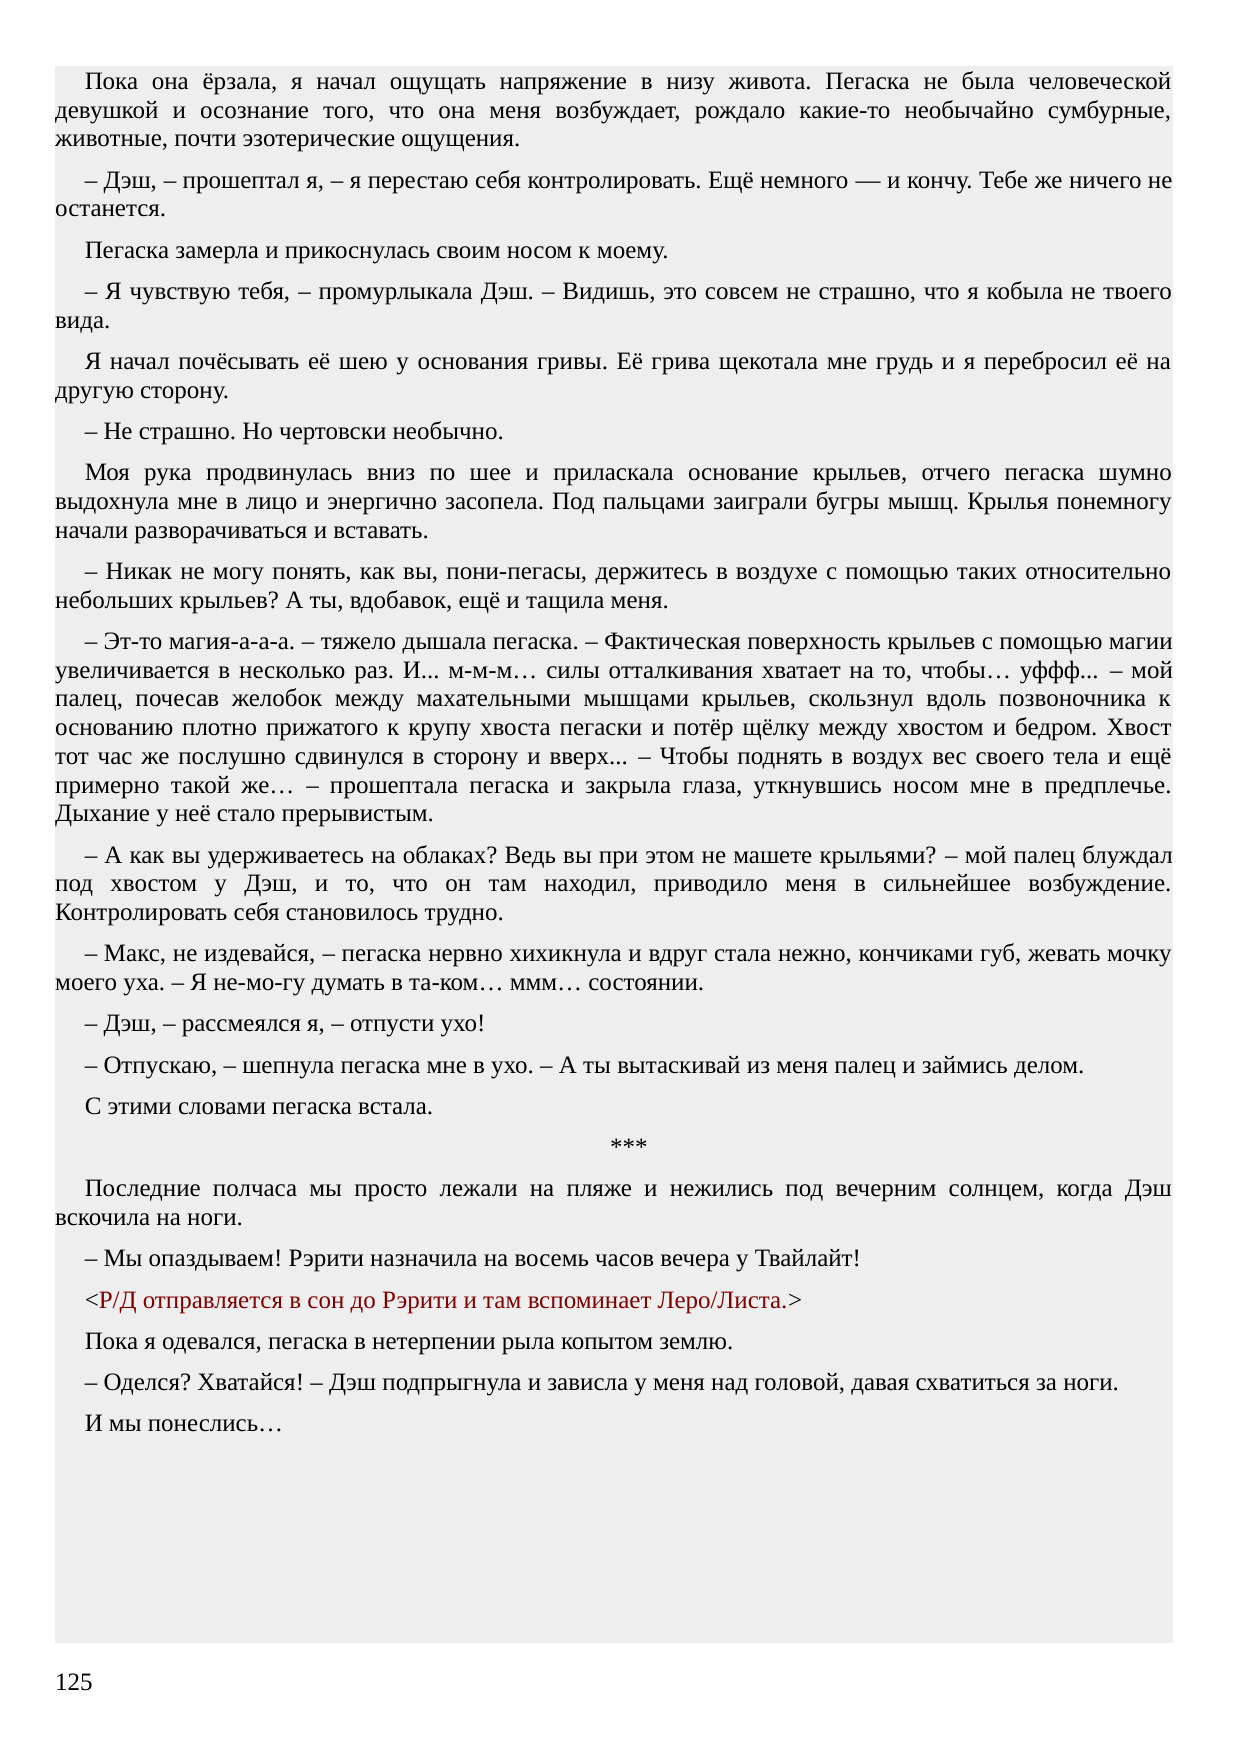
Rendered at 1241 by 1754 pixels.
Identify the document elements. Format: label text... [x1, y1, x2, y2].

text – Никак не могу понять, как вы, пони-пегасы, держитесь в воздухе с помощью таких относительно небольших крыльев? А ты, вдобавок, ещё и тащила меня. [55, 556, 1173, 613]
text – Не страшно. Но чертовски необычно. [55, 416, 1173, 445]
text Я начал почёсывать её шею у основания гривы. Её грива щекотала мне грудь и я перебросил её на другую сторону. [55, 346, 1173, 403]
text – Эт-то магия-а-а-а. – тяжело дышала пегаска. – Фактическая поверхность крыльев с помощью магии увеличивается в несколько раз. И... м-м-м… силы отталкивания хватает на то, чтобы… уффф... – мой палец, почесав желобок между махательными мышцами крыльев, скользнул вдоль позвоночника к основанию плотно прижатого к крупу хвоста пегаски и потёр щёлку между хвостом и бедром. Хвост тот час же послушно сдвинулся в сторону и вверх... – Чтобы поднять в воздух вес своего тела и ещё примерно такой же… – прошептала пегаска и закрыла глаза, уткнувшись носом мне в предплечье. Дыхание у неё стало прерывистым. [55, 626, 1173, 827]
text – Я чувствую тебя, – промурлыкала Дэш. – Видишь, это совсем не страшно, что я кобыла не твоего вида. [55, 276, 1173, 333]
text *** [55, 1132, 1173, 1161]
text Моя рука продвинулась вниз по шее и приласкала основание крыльев, отчего пегаска шумно выдохнула мне в лицо и энергично засопела. Под пальцами заиграли бугры мышц. Крылья понемногу начали разворачиваться и вставать. [55, 457, 1173, 543]
text – Дэш, – прошептал я, – я перестаю себя контролировать. Ещё немного — и кончу. Тебе же ничего не останется. [55, 165, 1173, 222]
text Пока она ёрзала, я начал ощущать напряжение в низу живота. Пегаска не была человеческой девушкой и осознание того, что она меня возбуждает, рождало какие-то необычайно сумбурные, животные, почти эзотерические ощущения. [55, 66, 1173, 152]
text – Дэш, – рассмеялся я, – отпусти ухо! [55, 1008, 1173, 1037]
text И мы понеслись… [55, 1408, 1173, 1437]
text – А как вы удерживаетесь на облаках? Ведь вы при этом не машете крыльями? – мой палец блуждал под хвостом у Дэш, и то, что он там находил, приводило меня в сильнейшее возбуждение. Контролировать себя становилось трудно. [55, 840, 1173, 926]
text <Р/Д отправляется в сон до Рэрити и там вспоминает Леро/Листа.> [55, 1285, 1173, 1313]
text Пока я одевался, пегаска в нетерпении рыла копытом землю. [55, 1326, 1173, 1355]
text – Отпускаю, – шепнула пегаска мне в ухо. – А ты вытаскивай из меня палец и займись делом. [55, 1050, 1173, 1078]
text – Мы опаздываем! Рэрити назначила на восемь часов вечера у Твайлайт! [55, 1243, 1173, 1272]
text – Оделся? Хватайся! – Дэш подпрыгнула и зависла у меня над головой, давая схватиться за ноги. [55, 1367, 1173, 1396]
text Пегаска замерла и прикоснулась своим носом к моему. [55, 235, 1173, 263]
text Последние полчаса мы просто лежали на пляже и нежились под вечерним солнцем, когда Дэш вскочила на ноги. [55, 1173, 1173, 1231]
text С этими словами пегаска встала. [55, 1091, 1173, 1120]
text – Макс, не издевайся, – пегаска нервно хихикнула и вдруг стала нежно, кончиками губ, жевать мочку моего уха. – Я не-мо-гу думать в та-ком… ммм… состоянии. [55, 938, 1173, 996]
